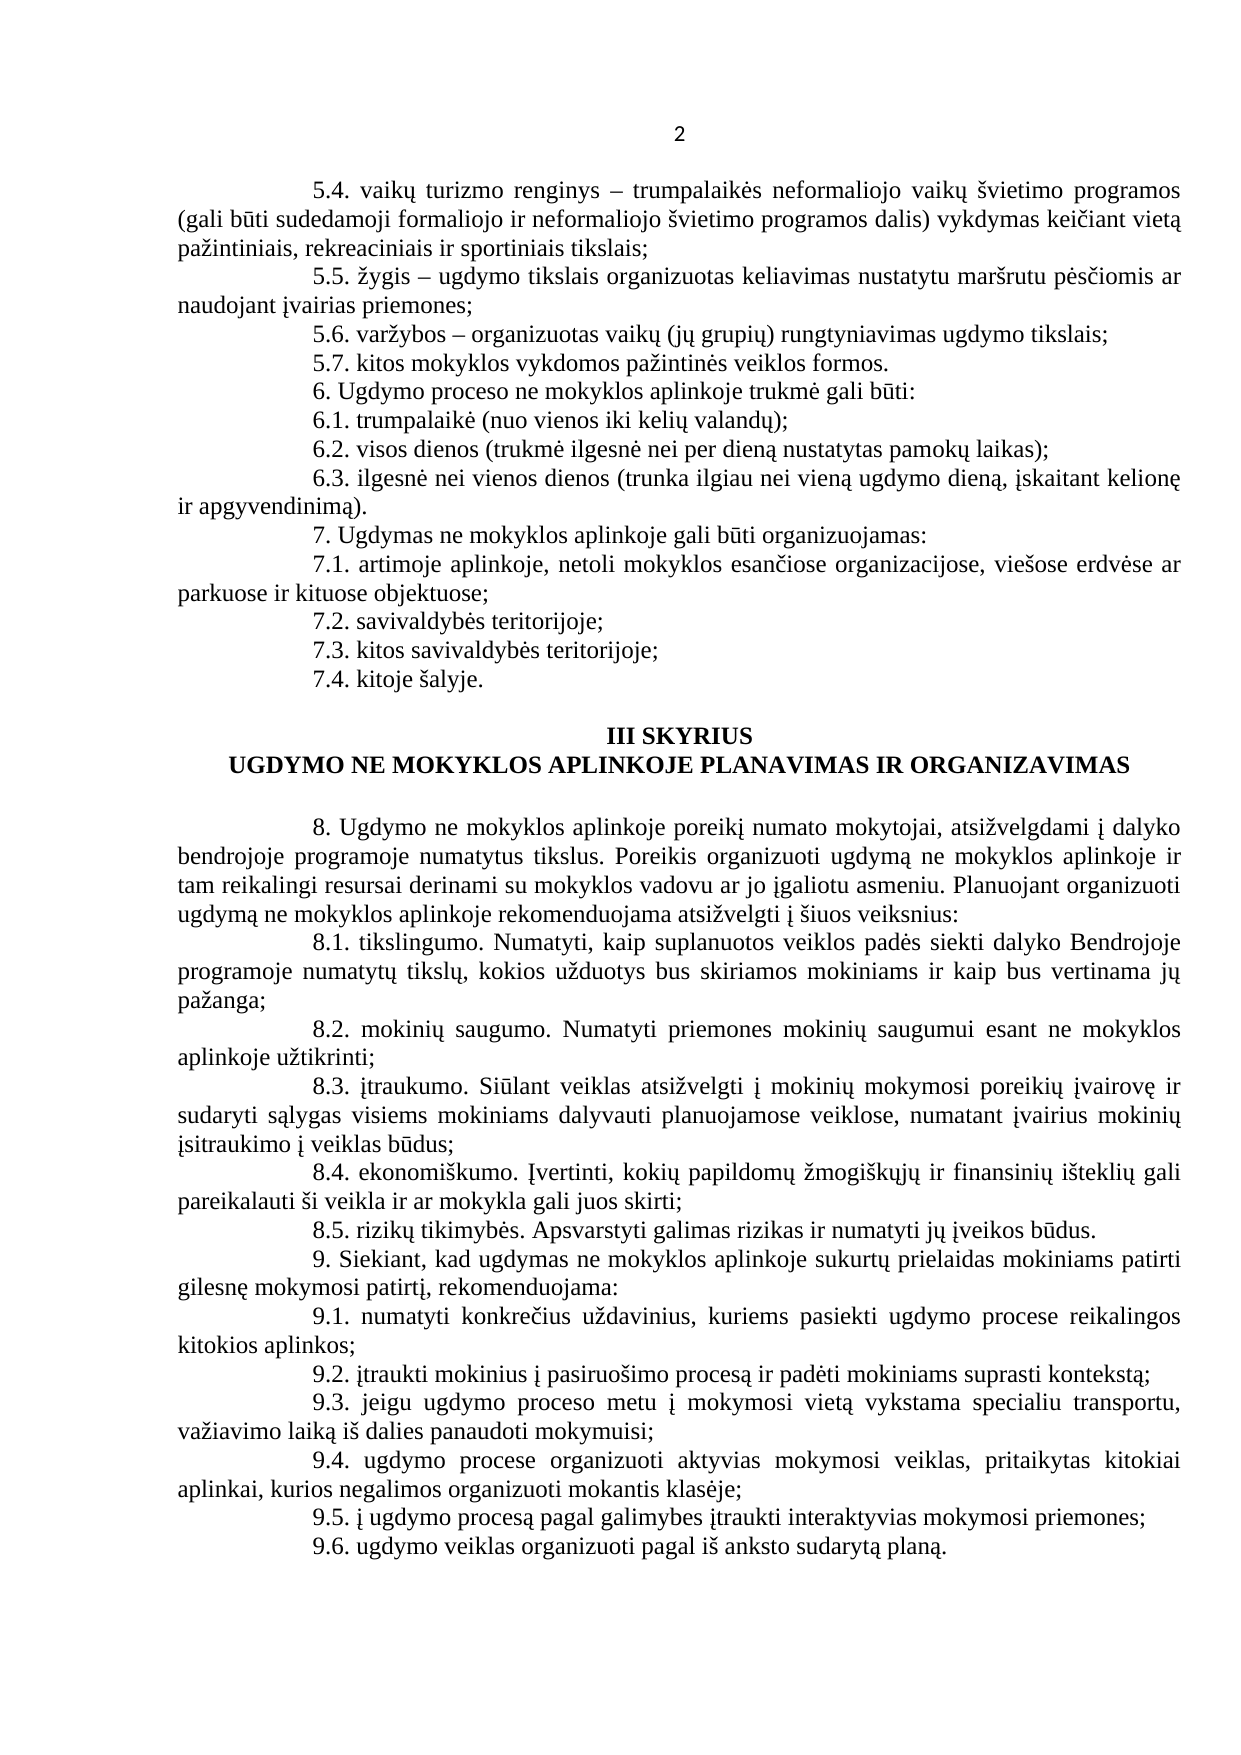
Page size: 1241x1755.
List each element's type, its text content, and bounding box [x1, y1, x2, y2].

text 9. Siekiant, kad ugdymas ne mokyklos aplinkoje sukurtų prielaidas mokiniams patirti gilesnę mokymosi patirtį, rekomenduojama: [177, 1244, 1182, 1301]
text 9.2. įtraukti mokinius į pasiruošimo procesą ir padėti mokiniams suprasti kontekstą; [177, 1359, 1182, 1387]
text 8.2. mokinių saugumo. Numatyti priemones mokinių saugumui esant ne mokyklos aplinkoje užtikrinti; [177, 1014, 1182, 1071]
text 6.3. ilgesnė nei vienos dienos (trunka ilgiau nei vieną ugdymo dieną, įskaitant kelionę ir apgyvendinimą). [177, 463, 1182, 520]
text 6.1. trumpalaikė (nuo vienos iki kelių valandų); [177, 405, 1182, 434]
text 9.1. numatyti konkrečius uždavinius, kuriems pasiekti ugdymo procese reikalingos kitokios aplinkos; [177, 1301, 1182, 1359]
text 8.1. tikslingumo. Numatyti, kaip suplanuotos veiklos padės siekti dalyko Bendrojoje programoje numatytų tikslų, kokios užduotys bus skiriamos mokiniams ir kaip bus vertinama jų pažanga; [177, 927, 1182, 1014]
text 6.2. visos dienos (trukmė ilgesnė nei per dieną nustatytas pamokų laikas); [177, 434, 1182, 463]
text III SKYRIUS [177, 721, 1182, 750]
text 9.6. ugdymo veiklas organizuoti pagal iš anksto sudarytą planą. [177, 1531, 1182, 1560]
text 8.4. ekonomiškumo. Įvertinti, kokių papildomų žmogiškųjų ir finansinių išteklių gali pareikalauti ši veikla ir ar mokykla gali juos skirti; [177, 1157, 1182, 1215]
text 7.4. kitoje šalyje. [177, 664, 1182, 693]
text 5.5. žygis – ugdymo tikslais organizuotas keliavimas nustatytu maršrutu pėsčiomis ar naudojant įvairias priemones; [177, 261, 1182, 319]
text 8. Ugdymo ne mokyklos aplinkoje poreikį numato mokytojai, atsižvelgdami į dalyko bendrojoje programoje numatytus tikslus. Poreikis organizuoti ugdymą ne mokyklos aplinkoje ir tam reikalingi resursai derinami su mokyklos vadovu ar jo įgaliotu asmeniu. Planuojant organizuoti ugdymą ne mokyklos aplinkoje rekomenduojama atsižvelgti į šiuos veiksnius: [177, 812, 1182, 927]
text 7.2. savivaldybės teritorijoje; [177, 606, 1182, 635]
text 7.3. kitos savivaldybės teritorijoje; [177, 635, 1182, 664]
text UGDYMO NE MOKYKLOS APLINKOJE PLANAVIMAS IR ORGANIZAVIMAS [177, 750, 1182, 779]
text 9.4. ugdymo procese organizuoti aktyvias mokymosi veiklas, pritaikytas kitokiai aplinkai, kurios negalimos organizuoti mokantis klasėje; [177, 1445, 1182, 1502]
text 9.3. jeigu ugdymo proceso metu į mokymosi vietą vykstama specialiu transportu, važiavimo laiką iš dalies panaudoti mokymuisi; [177, 1387, 1182, 1445]
text 8.3. įtraukumo. Siūlant veiklas atsižvelgti į mokinių mokymosi poreikių įvairovę ir sudaryti sąlygas visiems mokiniams dalyvauti planuojamose veiklose, numatant įvairius mokinių įsitraukimo į veiklas būdus; [177, 1071, 1182, 1157]
text 6. Ugdymo proceso ne mokyklos aplinkoje trukmė gali būti: [177, 376, 1182, 405]
text 5.4. vaikų turizmo renginys – trumpalaikės neformaliojo vaikų švietimo programos (gali būti sudedamoji formaliojo ir neformaliojo švietimo programos dalis) vykdymas keičiant vietą pažintiniais, rekreaciniais ir sportiniais tikslais; [177, 175, 1182, 261]
text 9.5. į ugdymo procesą pagal galimybes įtraukti interaktyvias mokymosi priemones; [177, 1502, 1182, 1531]
text 5.7. kitos mokyklos vykdomos pažintinės veiklos formos. [177, 348, 1182, 376]
text 5.6. varžybos – organizuotas vaikų (jų grupių) rungtyniavimas ugdymo tikslais; [177, 319, 1182, 348]
text 7. Ugdymas ne mokyklos aplinkoje gali būti organizuojamas: [177, 520, 1182, 549]
text 8.5. rizikų tikimybės. Apsvarstyti galimas rizikas ir numatyti jų įveikos būdus. [177, 1215, 1182, 1244]
text 7.1. artimoje aplinkoje, netoli mokyklos esančiose organizacijose, viešose erdvėse ar parkuose ir kituose objektuose; [177, 549, 1182, 606]
